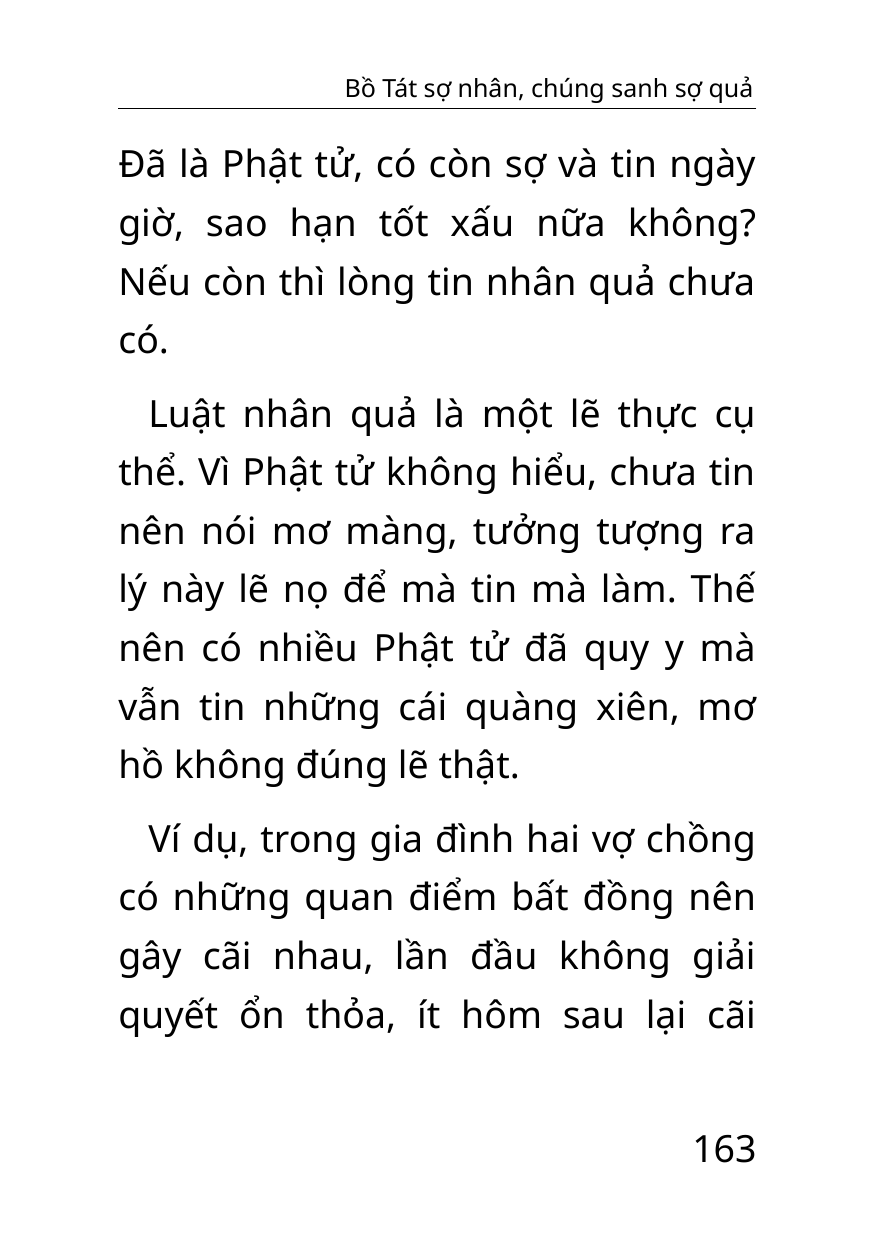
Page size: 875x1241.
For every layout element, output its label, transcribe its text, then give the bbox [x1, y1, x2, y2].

text Luật nhân quả là một lẽ thực cụ thể. Vì Phật tử không hiểu, chưa tin nên nói mơ màng, tưởng tượng ra lý này lẽ nọ để mà tin mà làm. Thế nên có nhiều Phật tử đã quy y mà vẫn tin những cái quàng xiên, mơ hồ không đúng lẽ thật. [118, 387, 756, 790]
text Ví dụ, trong gia đình hai vợ chồng có những quan điểm bất đồng nên gây cãi nhau, lần đầu không giải quyết ổn thỏa, ít hôm sau lại cãi [118, 812, 756, 1039]
text Đã là Phật tử, có còn sợ và tin ngày giờ, sao hạn tốt xấu nữa không? Nếu còn thì lòng tin nhân quả chưa có. [118, 138, 756, 365]
